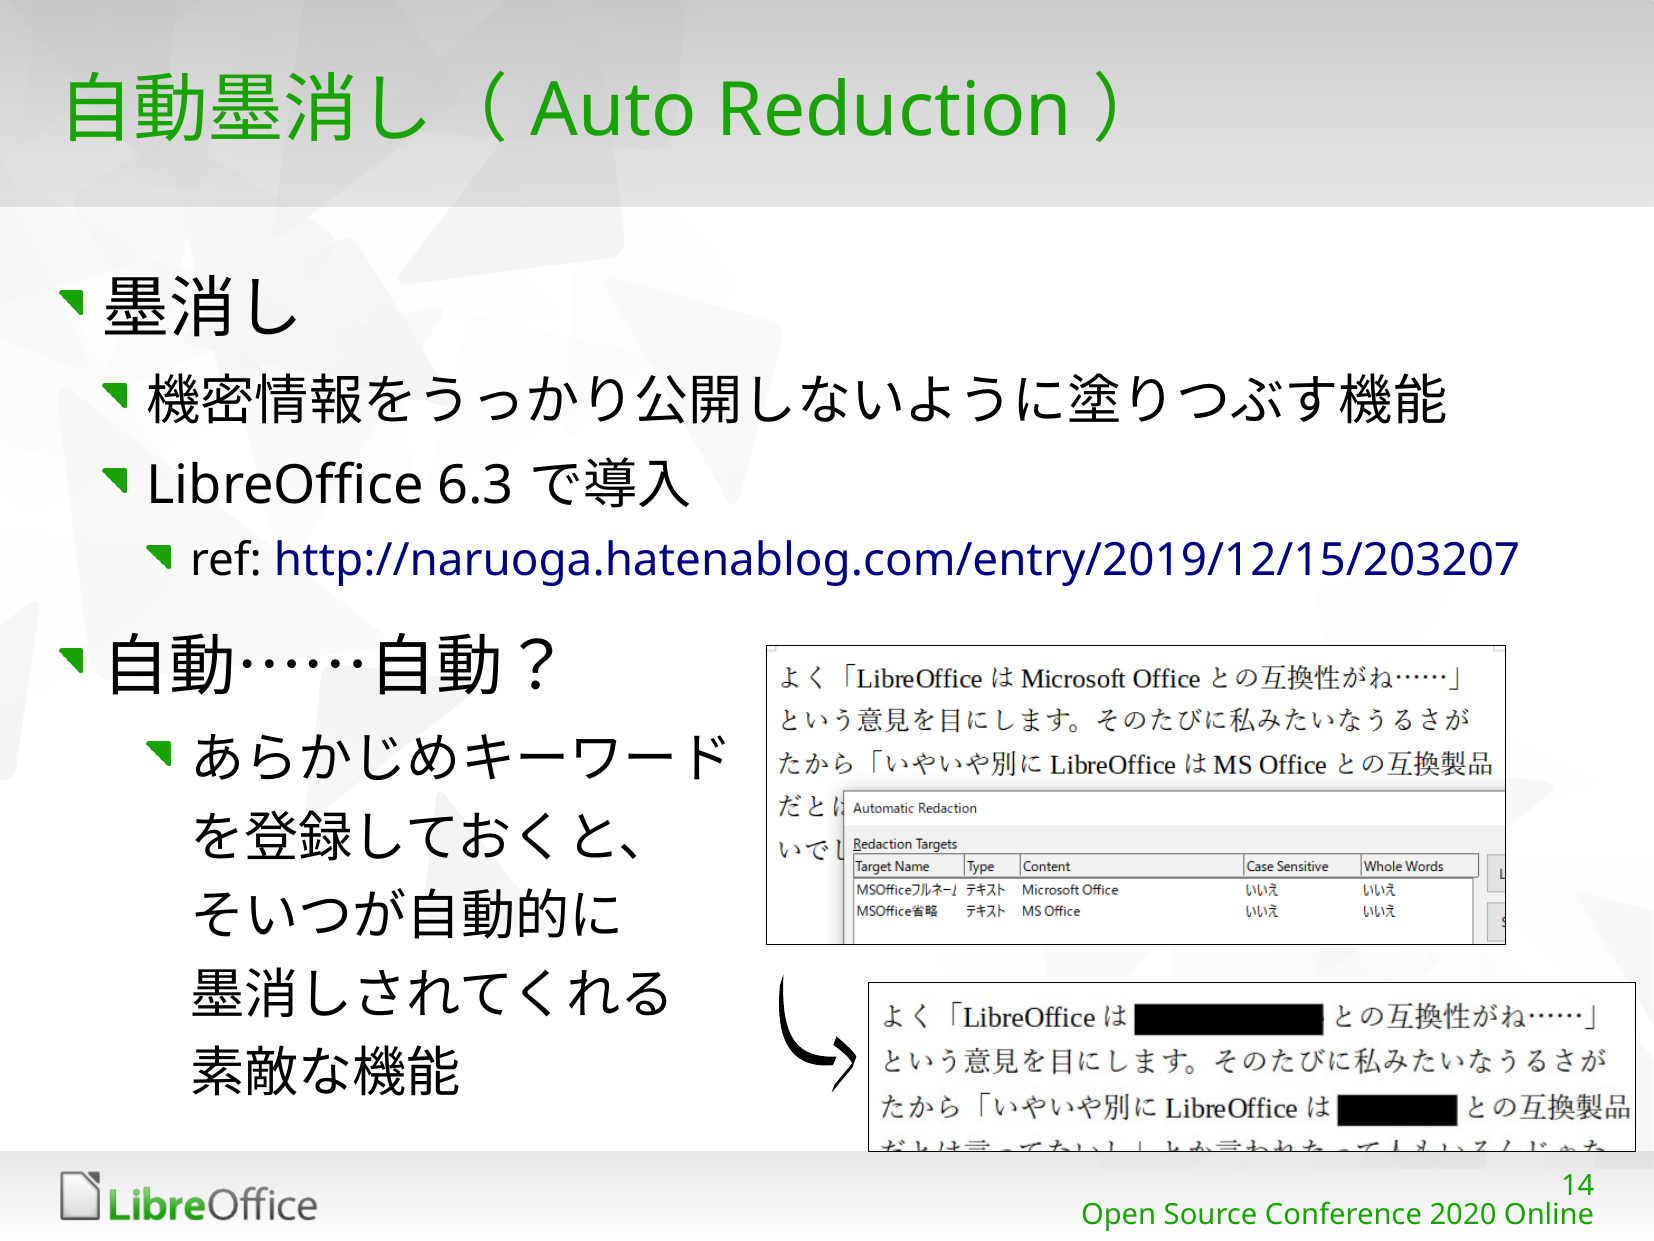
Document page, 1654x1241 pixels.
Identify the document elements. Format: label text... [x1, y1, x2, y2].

picture [868, 548, 1654, 1169]
text_box [779, 974, 837, 1066]
text_box [831, 1036, 857, 1093]
title 自動墨消し（Auto Reduction） [59, 29, 1595, 178]
picture [766, 645, 1506, 945]
picture [0, 0, 783, 931]
list 墨消し 機密情報をうっかり公開しないように塗りつぶす機能 LibreOffice 6.3で導入 ref: http://naruoga.hatenablog.com/entry/2019/12/15/203207 自動……自動？ あらかじめキーワード を登録しておくと、 そいつが自動的に 墨消しされてくれる 素敵な機能 [59, 253, 1595, 1111]
picture [41, 1152, 337, 1240]
